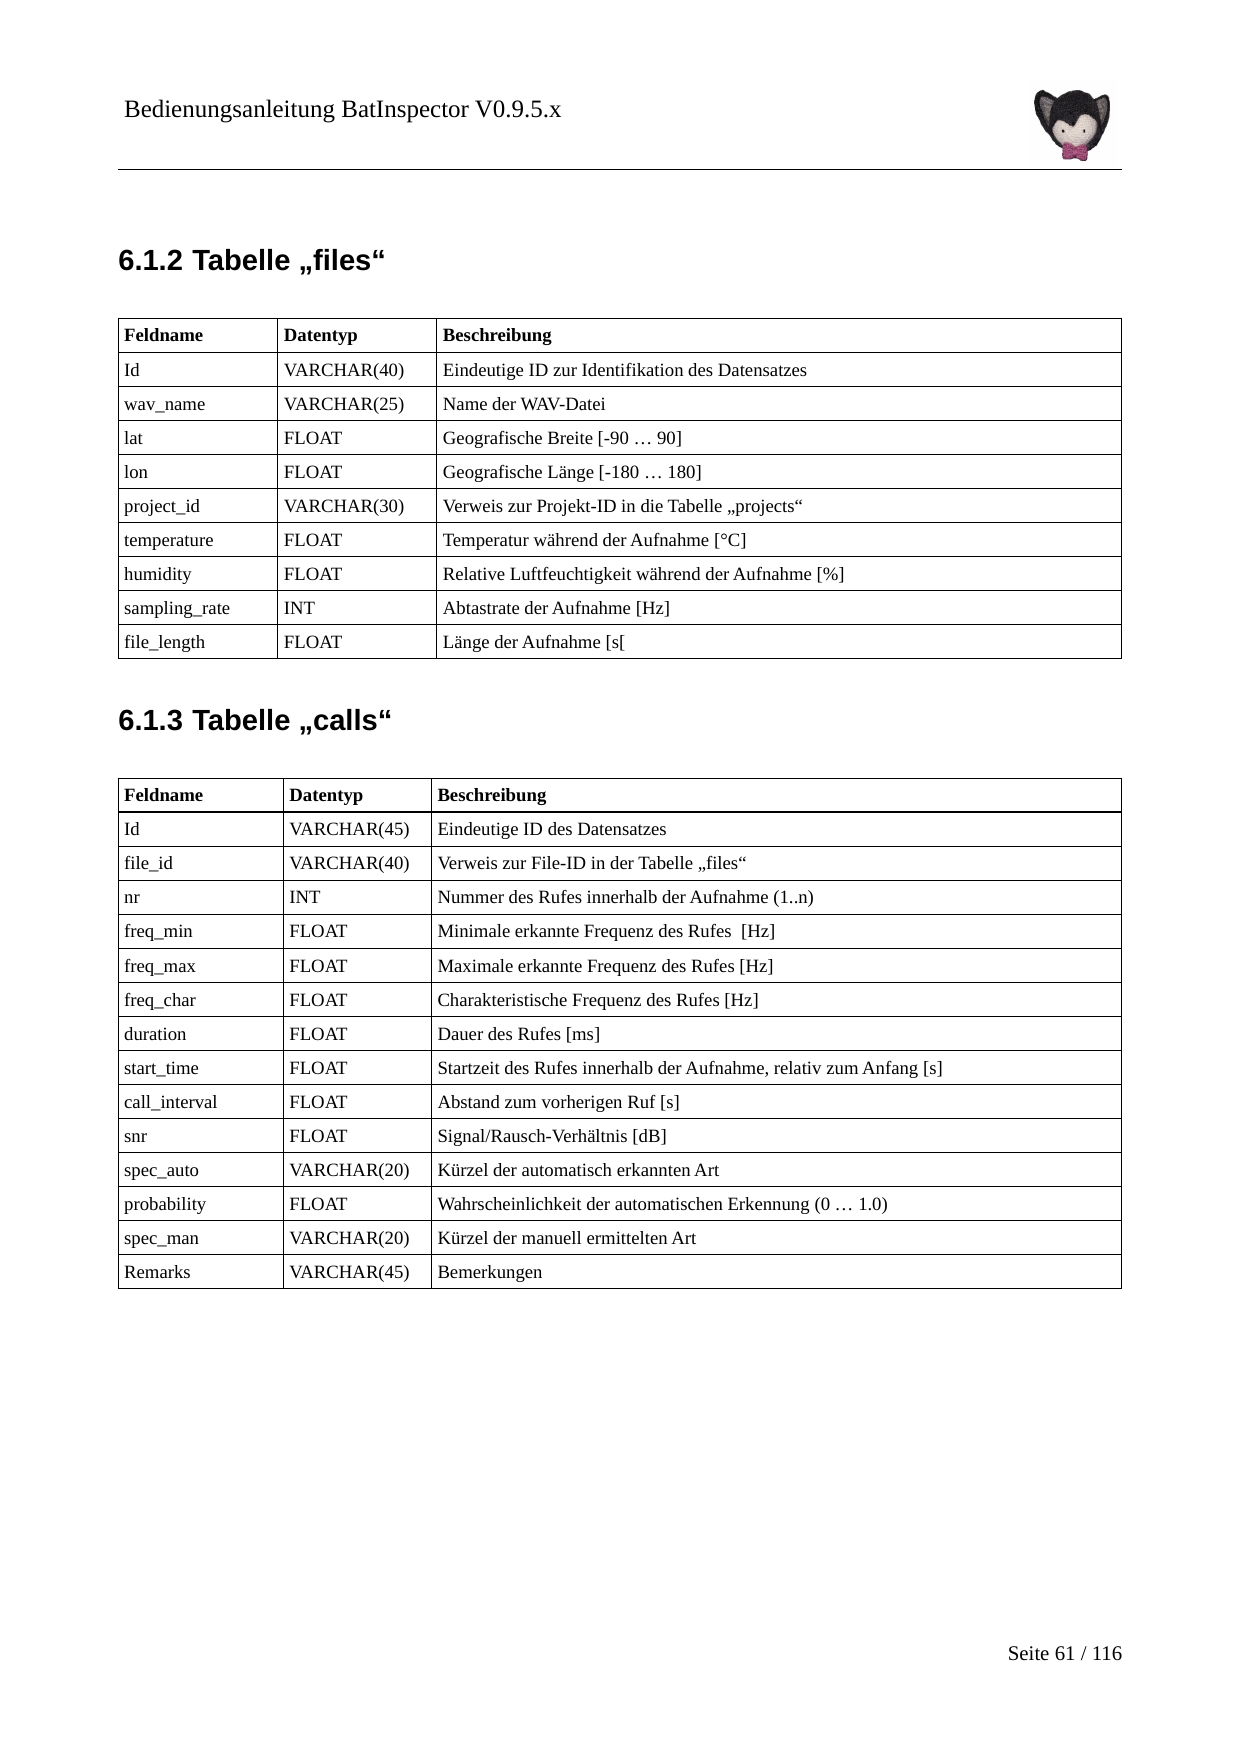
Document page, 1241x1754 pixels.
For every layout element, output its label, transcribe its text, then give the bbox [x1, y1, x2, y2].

table_header Datentyp [278, 319, 436, 352]
table_cell FLOAT [278, 625, 436, 658]
table_cell FLOAT [284, 949, 431, 982]
table_cell Dauer des Rufes [ms] [432, 1017, 1121, 1050]
table_cell Name der WAV-Datei [437, 387, 1121, 420]
table_cell VARCHAR(30) [278, 489, 436, 522]
table_cell INT [284, 881, 431, 914]
table_cell FLOAT [278, 523, 436, 556]
table_cell Charakteristische Frequenz des Rufes [Hz] [432, 983, 1121, 1016]
table_cell Temperatur während der Aufnahme [°C] [437, 523, 1121, 556]
table_cell FLOAT [284, 983, 431, 1016]
table_cell Bemerkungen [432, 1255, 1121, 1288]
table_cell VARCHAR(20) [284, 1221, 431, 1254]
table_cell file_id [119, 847, 283, 879]
table_cell nr [119, 881, 283, 914]
table_cell Kürzel der automatisch erkannten Art [432, 1153, 1121, 1186]
table_cell Länge der Aufnahme [s[ [437, 625, 1121, 658]
table_cell lat [119, 421, 277, 454]
table_cell VARCHAR(45) [284, 1255, 431, 1288]
subtitle Tabelle „calls“ [118, 703, 1122, 736]
table_cell Relative Luftfeuchtigkeit während der Aufnahme [%] [437, 557, 1121, 590]
picture [1030, 80, 1119, 169]
table_cell Verweis zur Projekt-ID in die Tabelle „projects“ [437, 489, 1121, 522]
table_cell VARCHAR(45) [284, 813, 431, 846]
table_cell VARCHAR(20) [284, 1153, 431, 1186]
table_cell VARCHAR(40) [278, 353, 436, 386]
subtitle Tabelle „files“ [118, 243, 1122, 276]
table_cell wav_name [119, 387, 277, 420]
table_cell duration [119, 1017, 283, 1050]
table_cell FLOAT [278, 557, 436, 590]
table_cell Minimale erkannte Frequenz des Rufes [Hz] [432, 915, 1121, 948]
table_cell Startzeit des Rufes innerhalb der Aufnahme, relativ zum Anfang [s] [432, 1051, 1121, 1084]
table_cell Remarks [119, 1255, 283, 1288]
table_cell Id [119, 353, 277, 386]
table_cell Geografische Länge [-180 … 180] [437, 455, 1121, 488]
table_cell Wahrscheinlichkeit der automatischen Erkennung (0 … 1.0) [432, 1187, 1121, 1220]
table_cell FLOAT [278, 455, 436, 488]
table_cell Kürzel der manuell ermittelten Art [432, 1221, 1121, 1254]
table_cell Id [119, 813, 283, 846]
table_cell FLOAT [278, 421, 436, 454]
table_cell FLOAT [284, 1017, 431, 1050]
table_cell freq_max [119, 949, 283, 982]
table_cell FLOAT [284, 915, 431, 948]
table_cell Geografische Breite [-90 … 90] [437, 421, 1121, 454]
table_cell Eindeutige ID zur Identifikation des Datensatzes [437, 353, 1121, 386]
table_cell FLOAT [284, 1051, 431, 1084]
table_cell start_time [119, 1051, 283, 1084]
table_cell Nummer des Rufes innerhalb der Aufnahme (1..n) [432, 881, 1121, 914]
table_cell INT [278, 591, 436, 624]
table_header Beschreibung [432, 779, 1121, 811]
table_cell freq_min [119, 915, 283, 948]
table_cell file_length [119, 625, 277, 658]
table_cell Eindeutige ID des Datensatzes [432, 813, 1121, 846]
table_header Feldname [119, 319, 277, 352]
table_cell Maximale erkannte Frequenz des Rufes [Hz] [432, 949, 1121, 982]
table_cell FLOAT [284, 1119, 431, 1152]
table_cell snr [119, 1119, 283, 1152]
table_cell spec_man [119, 1221, 283, 1254]
table_cell FLOAT [284, 1187, 431, 1220]
table_cell call_interval [119, 1085, 283, 1118]
table_cell Signal/Rausch-Verhältnis [dB] [432, 1119, 1121, 1152]
table_cell probability [119, 1187, 283, 1220]
table_cell lon [119, 455, 277, 488]
table_cell spec_auto [119, 1153, 283, 1186]
table_cell VARCHAR(25) [278, 387, 436, 420]
table_cell Verweis zur File-ID in der Tabelle „files“ [432, 847, 1121, 879]
table_header Datentyp [284, 779, 431, 811]
table_header Feldname [119, 779, 283, 811]
table_cell Abtastrate der Aufnahme [Hz] [437, 591, 1121, 624]
table_cell FLOAT [284, 1085, 431, 1118]
table_cell freq_char [119, 983, 283, 1016]
table_cell project_id [119, 489, 277, 522]
table_cell temperature [119, 523, 277, 556]
table_cell VARCHAR(40) [284, 847, 431, 879]
table_cell sampling_rate [119, 591, 277, 624]
table_header Beschreibung [437, 319, 1121, 352]
table_cell humidity [119, 557, 277, 590]
table_cell Abstand zum vorherigen Ruf [s] [432, 1085, 1121, 1118]
